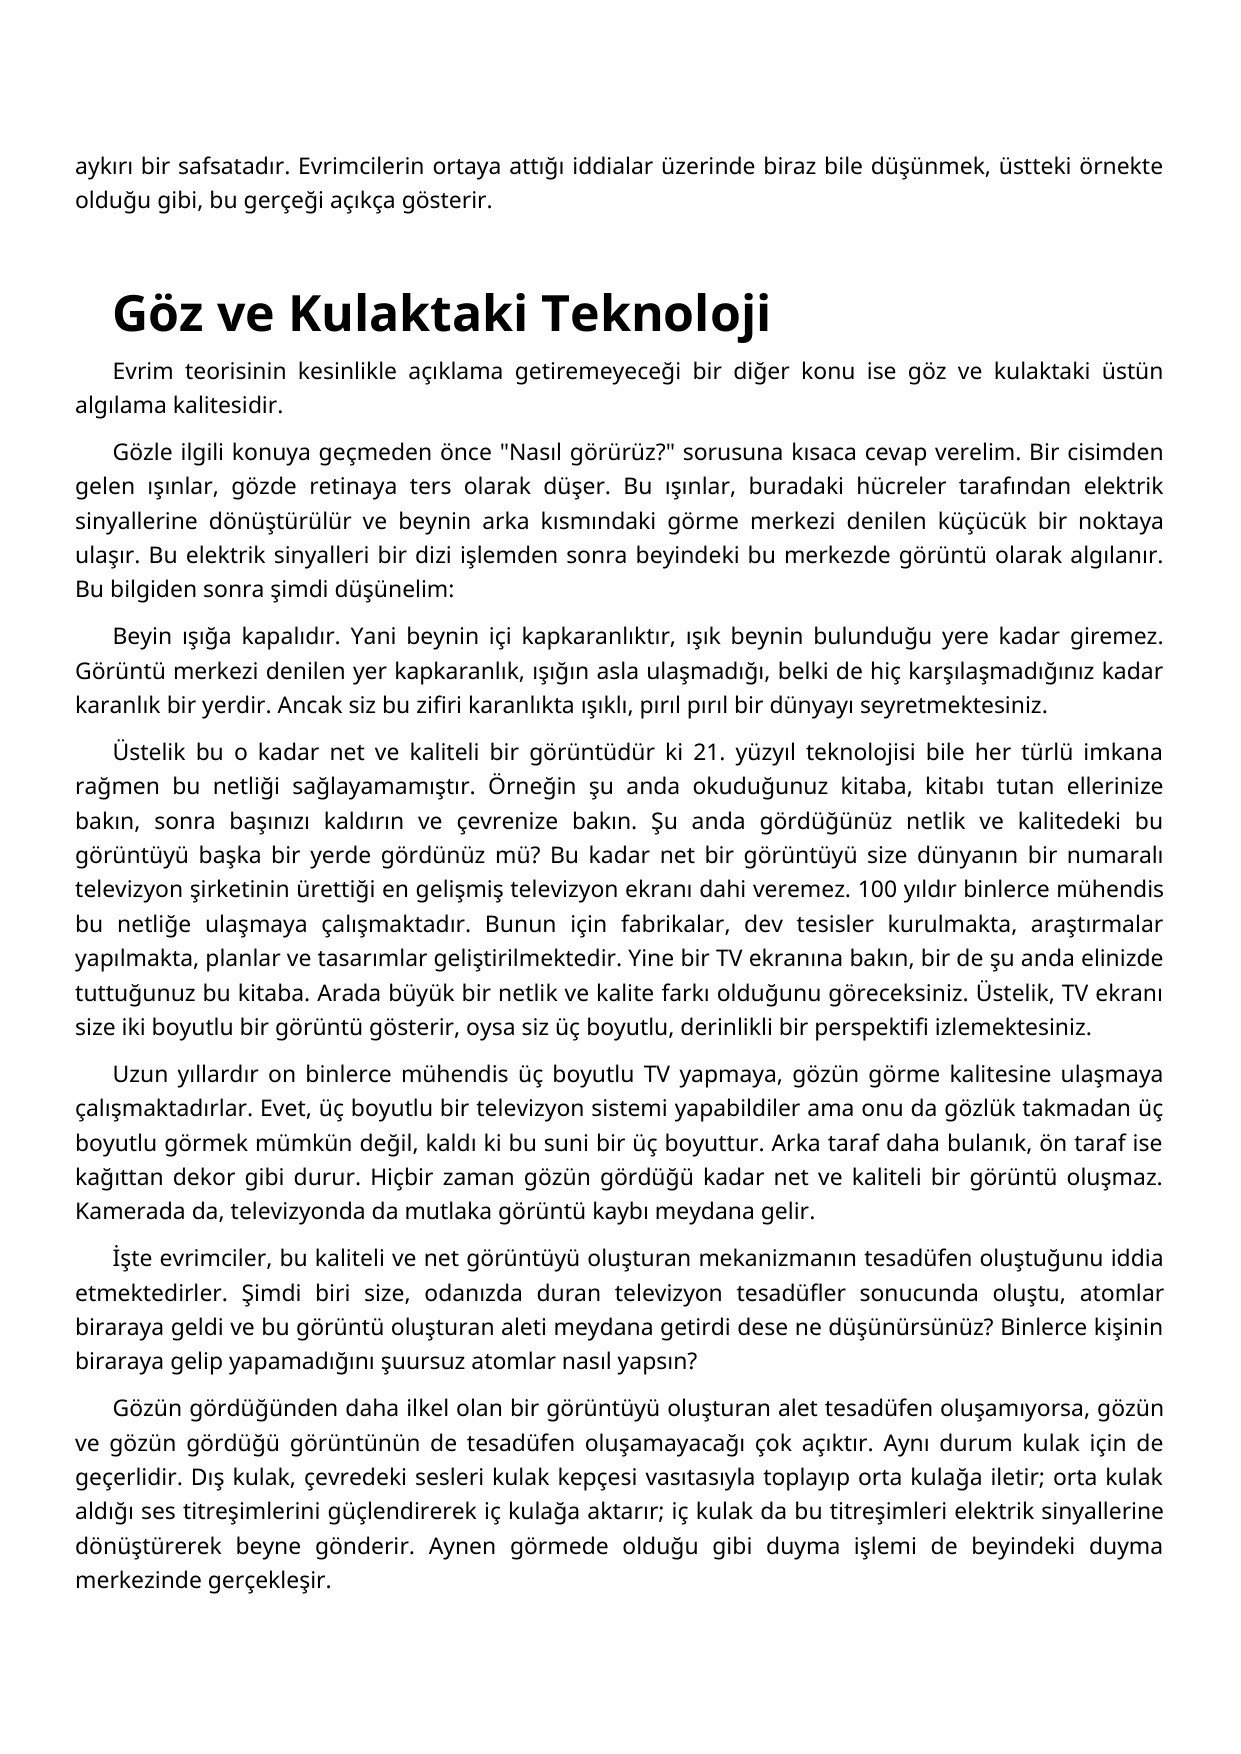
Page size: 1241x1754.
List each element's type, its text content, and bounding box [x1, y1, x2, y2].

text Evrim teorisinin kesinlikle açıklama getiremeyeceği bir diğer konu ise göz ve kulaktaki üstün algılama kalitesidir. [75, 354, 1165, 420]
text Beyin ışığa kapalıdır. Yani beynin içi kapkaranlıktır, ışık beynin bulunduğu yere kadar giremez. Görüntü merkezi denilen yer kapkaranlık, ışığın asla ulaşmadığı, belki de hiç karşılaşmadığınız kadar karanlık bir yerdir. Ancak siz bu zifiri karanlıkta ışıklı, pırıl pırıl bir dünyayı seyretmektesiniz. [75, 620, 1165, 720]
text Gözle ilgili konuya geçmeden önce "Nasıl görürüz?" sorusuna kısaca cevap verelim. Bir cisimden gelen ışınlar, gözde retinaya ters olarak düşer. Bu ışınlar, buradaki hücreler tarafından elektrik sinyallerine dönüştürülür ve beynin arka kısmındaki görme merkezi denilen küçücük bir noktaya ulaşır. Bu elektrik sinyalleri bir dizi işlemden sonra beyindeki bu merkezde görüntü olarak algılanır. Bu bilgiden sonra şimdi düşünelim: [75, 436, 1165, 604]
subtitle Göz ve Kulaktaki Teknoloji [112, 278, 1165, 346]
text Üstelik bu o kadar net ve kaliteli bir görüntüdür ki 21. yüzyıl teknolojisi bile her türlü imkana rağmen bu netliği sağlayamamıştır. Örneğin şu anda okuduğunuz kitaba, kitabı tutan ellerinize bakın, sonra başınızı kaldırın ve çevrenize bakın. Şu anda gördüğünüz netlik ve kalitedeki bu görüntüyü başka bir yerde gördünüz mü? Bu kadar net bir görüntüyü size dünyanın bir numaralı televizyon şirketinin ürettiği en gelişmiş televizyon ekranı dahi veremez. 100 yıldır binlerce mühendis bu netliğe ulaşmaya çalışmaktadır. Bunun için fabrikalar, dev tesisler kurulmakta, araştırmalar yapılmakta, planlar ve tasarımlar geliştirilmektedir. Yine bir TV ekranına bakın, bir de şu anda elinizde tuttuğunuz bu kitaba. Arada büyük bir netlik ve kalite farkı olduğunu göreceksiniz. Üstelik, TV ekranı size iki boyutlu bir görüntü gösterir, oysa siz üç boyutlu, derinlikli bir perspektifi izlemektesiniz. [75, 736, 1165, 1042]
text Gözün gördüğünden daha ilkel olan bir görüntüyü oluşturan alet tesadüfen oluşamıyorsa, gözün ve gözün gördüğü görüntünün de tesadüfen oluşamayacağı çok açıktır. Aynı durum kulak için de geçerlidir. Dış kulak, çevredeki sesleri kulak kepçesi vasıtasıyla toplayıp orta kulağa iletir; orta kulak aldığı ses titreşimlerini güçlendirerek iç kulağa aktarır; iç kulak da bu titreşimleri elektrik sinyallerine dönüştürerek beyne gönderir. Aynen görmede olduğu gibi duyma işlemi de beyindeki duyma merkezinde gerçekleşir. [75, 1392, 1165, 1595]
text İşte evrimciler, bu kaliteli ve net görüntüyü oluşturan mekanizmanın tesadüfen oluştuğunu iddia etmektedirler. Şimdi biri size, odanızda duran televizyon tesadüfler sonucunda oluştu, atomlar biraraya geldi ve bu görüntü oluşturan aleti meydana getirdi dese ne düşünürsünüz? Binlerce kişinin biraraya gelip yapamadığını şuursuz atomlar nasıl yapsın? [75, 1242, 1165, 1376]
text Uzun yıllardır on binlerce mühendis üç boyutlu TV yapmaya, gözün görme kalitesine ulaşmaya çalışmaktadırlar. Evet, üç boyutlu bir televizyon sistemi yapabildiler ama onu da gözlük takmadan üç boyutlu görmek mümkün değil, kaldı ki bu suni bir üç boyuttur. Arka taraf daha bulanık, ön taraf ise kağıttan dekor gibi durur. Hiçbir zaman gözün gördüğü kadar net ve kaliteli bir görüntü oluşmaz. Kamerada da, televizyonda da mutlaka görüntü kaybı meydana gelir. [75, 1058, 1165, 1226]
text aykırı bir safsatadır. Evrimcilerin ortaya attığı iddialar üzerinde biraz bile düşünmek, üstteki örnekte olduğu gibi, bu gerçeği açıkça gösterir. [75, 150, 1165, 216]
